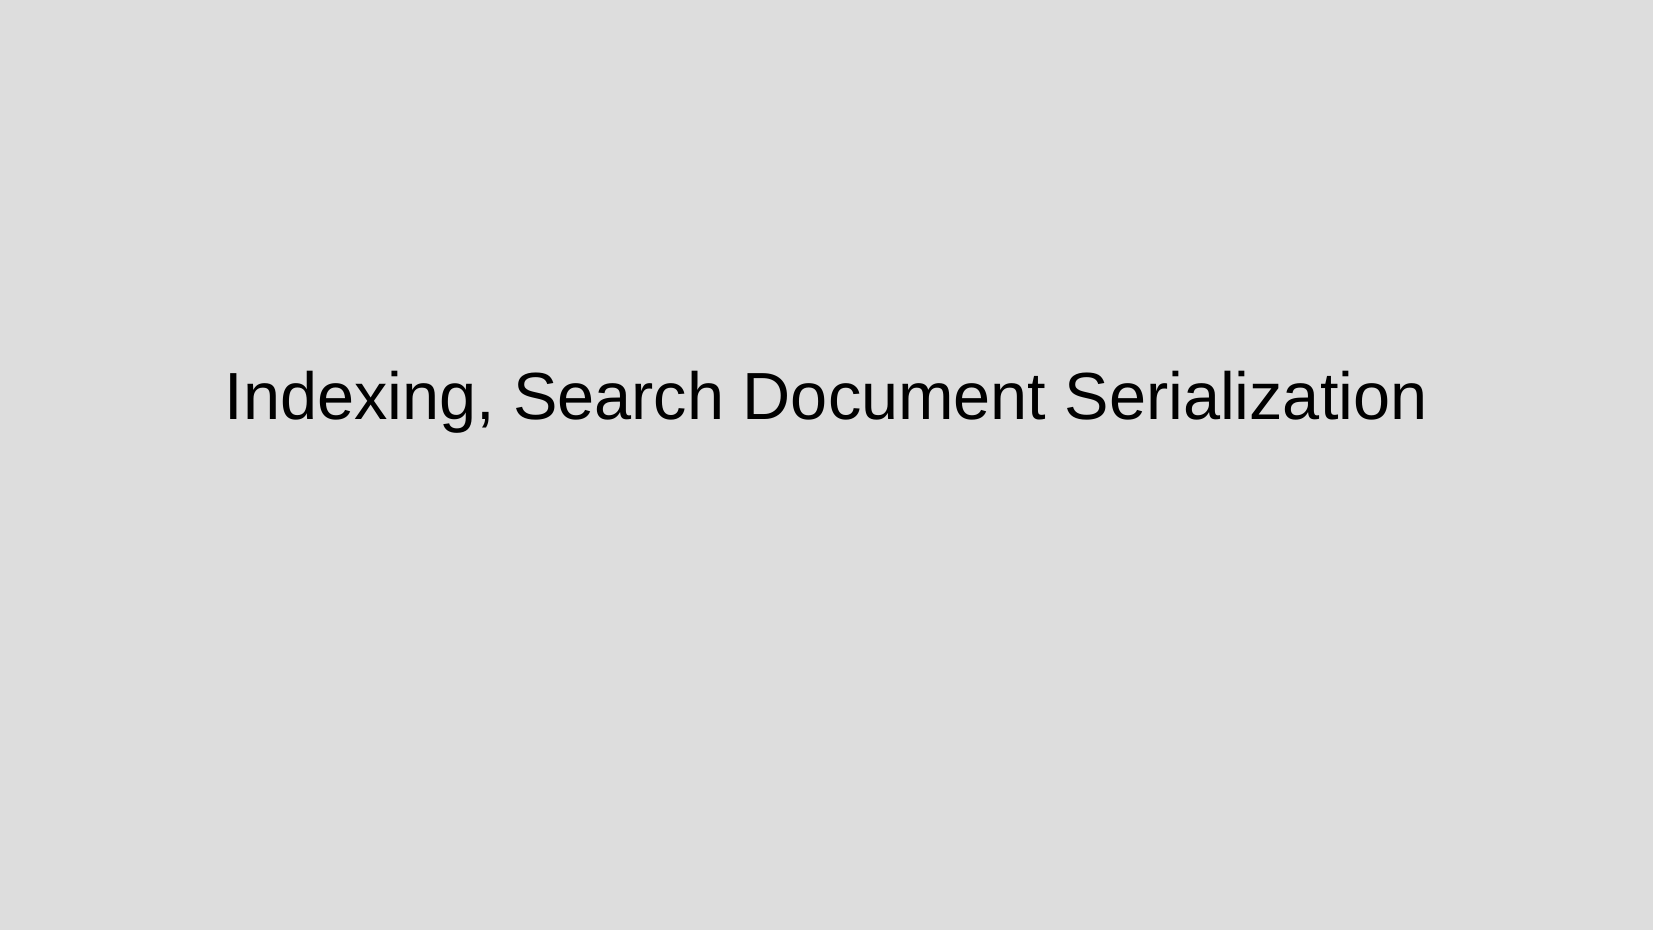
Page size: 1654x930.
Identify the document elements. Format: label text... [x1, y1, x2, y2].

subtitle Indexing, Search Document Serialization [82, 37, 1571, 757]
